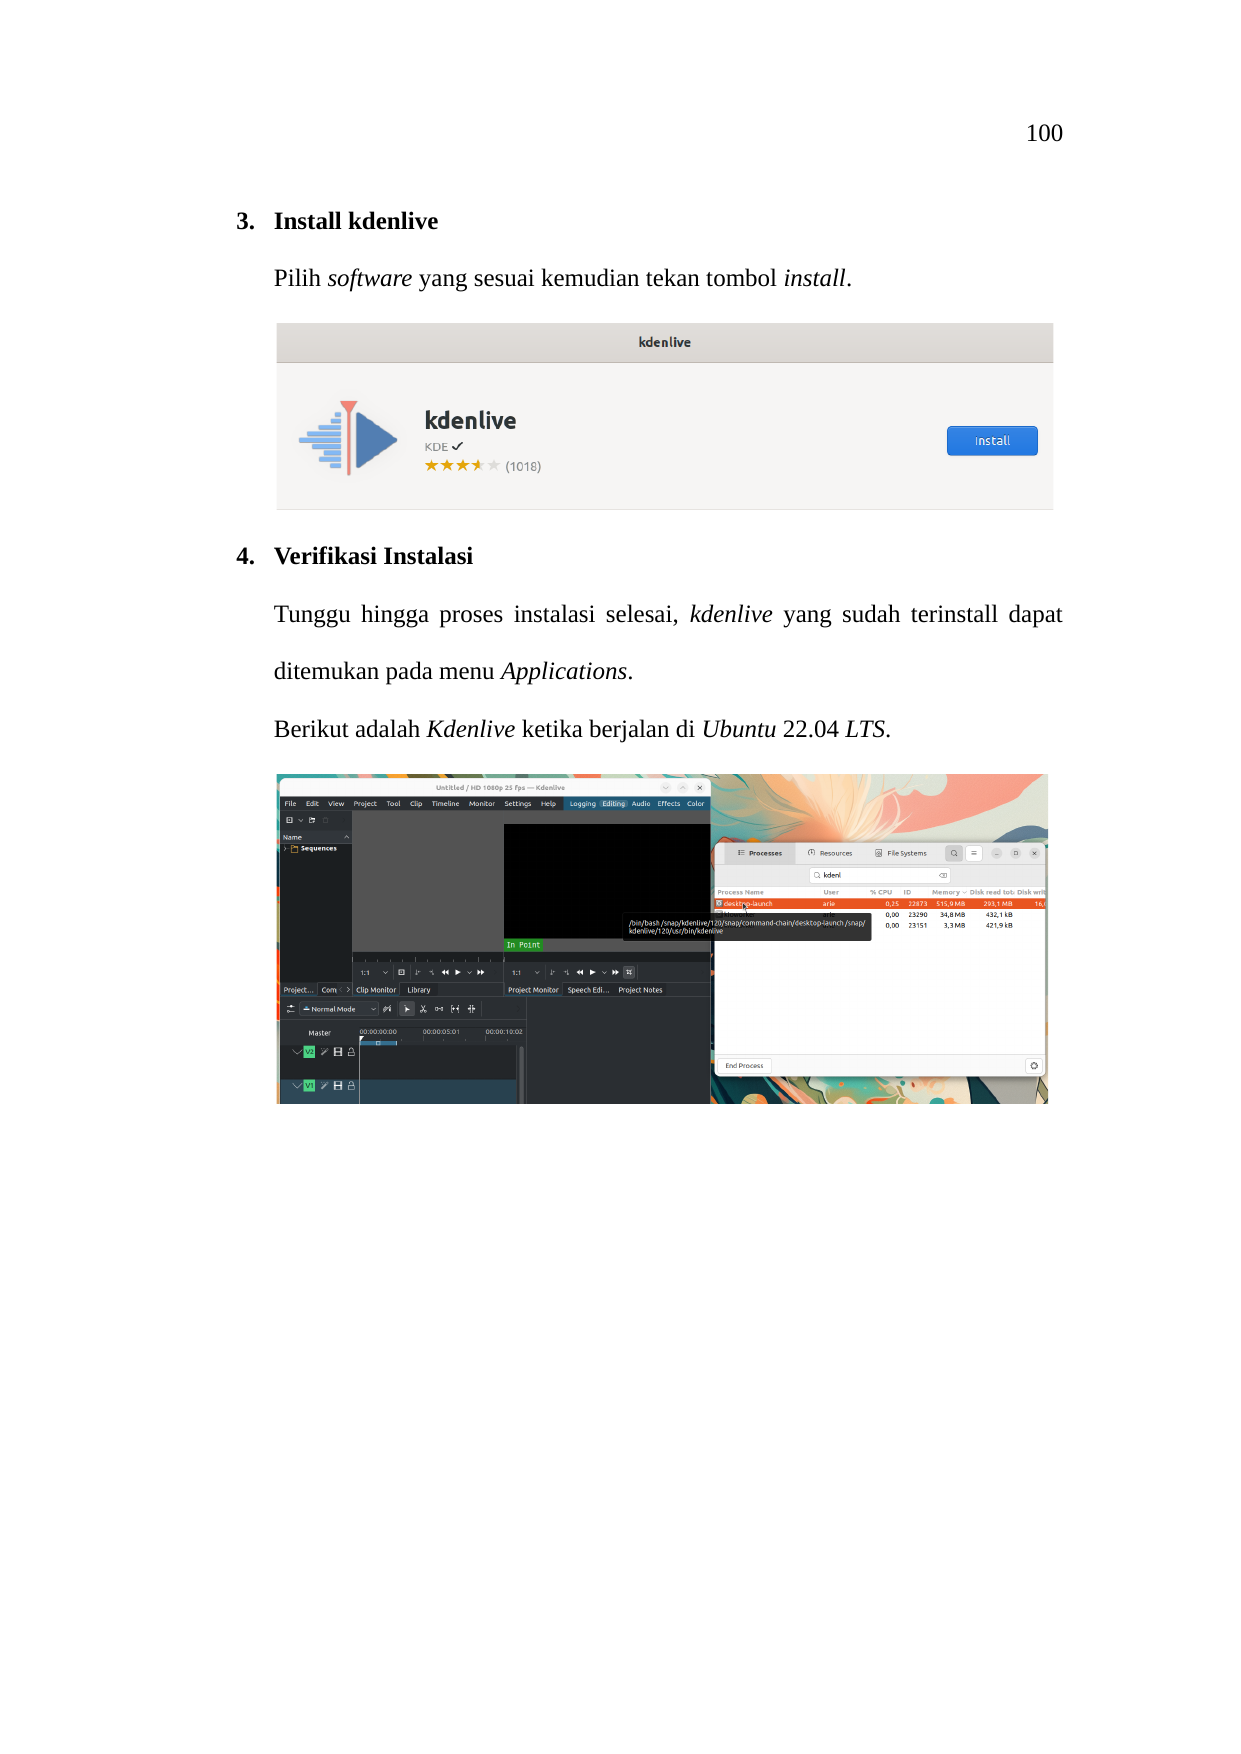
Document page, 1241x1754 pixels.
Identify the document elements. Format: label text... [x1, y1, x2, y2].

list Verifikasi Instalasi [236, 541, 1063, 570]
list Pilih software yang sesuai kemudian tekan tombol install. [236, 263, 1063, 292]
picture [276, 774, 1049, 1104]
list Tunggu hingga proses instalasi selesai, kdenlive yang sudah terinstall dapat ditemukan pada menu Applications. [236, 599, 1063, 685]
picture [276, 323, 1054, 510]
list Berikut adalah Kdenlive ketika berjalan di Ubuntu 22.04 LTS. [236, 714, 1063, 743]
list Install kdenlive [236, 206, 1063, 235]
